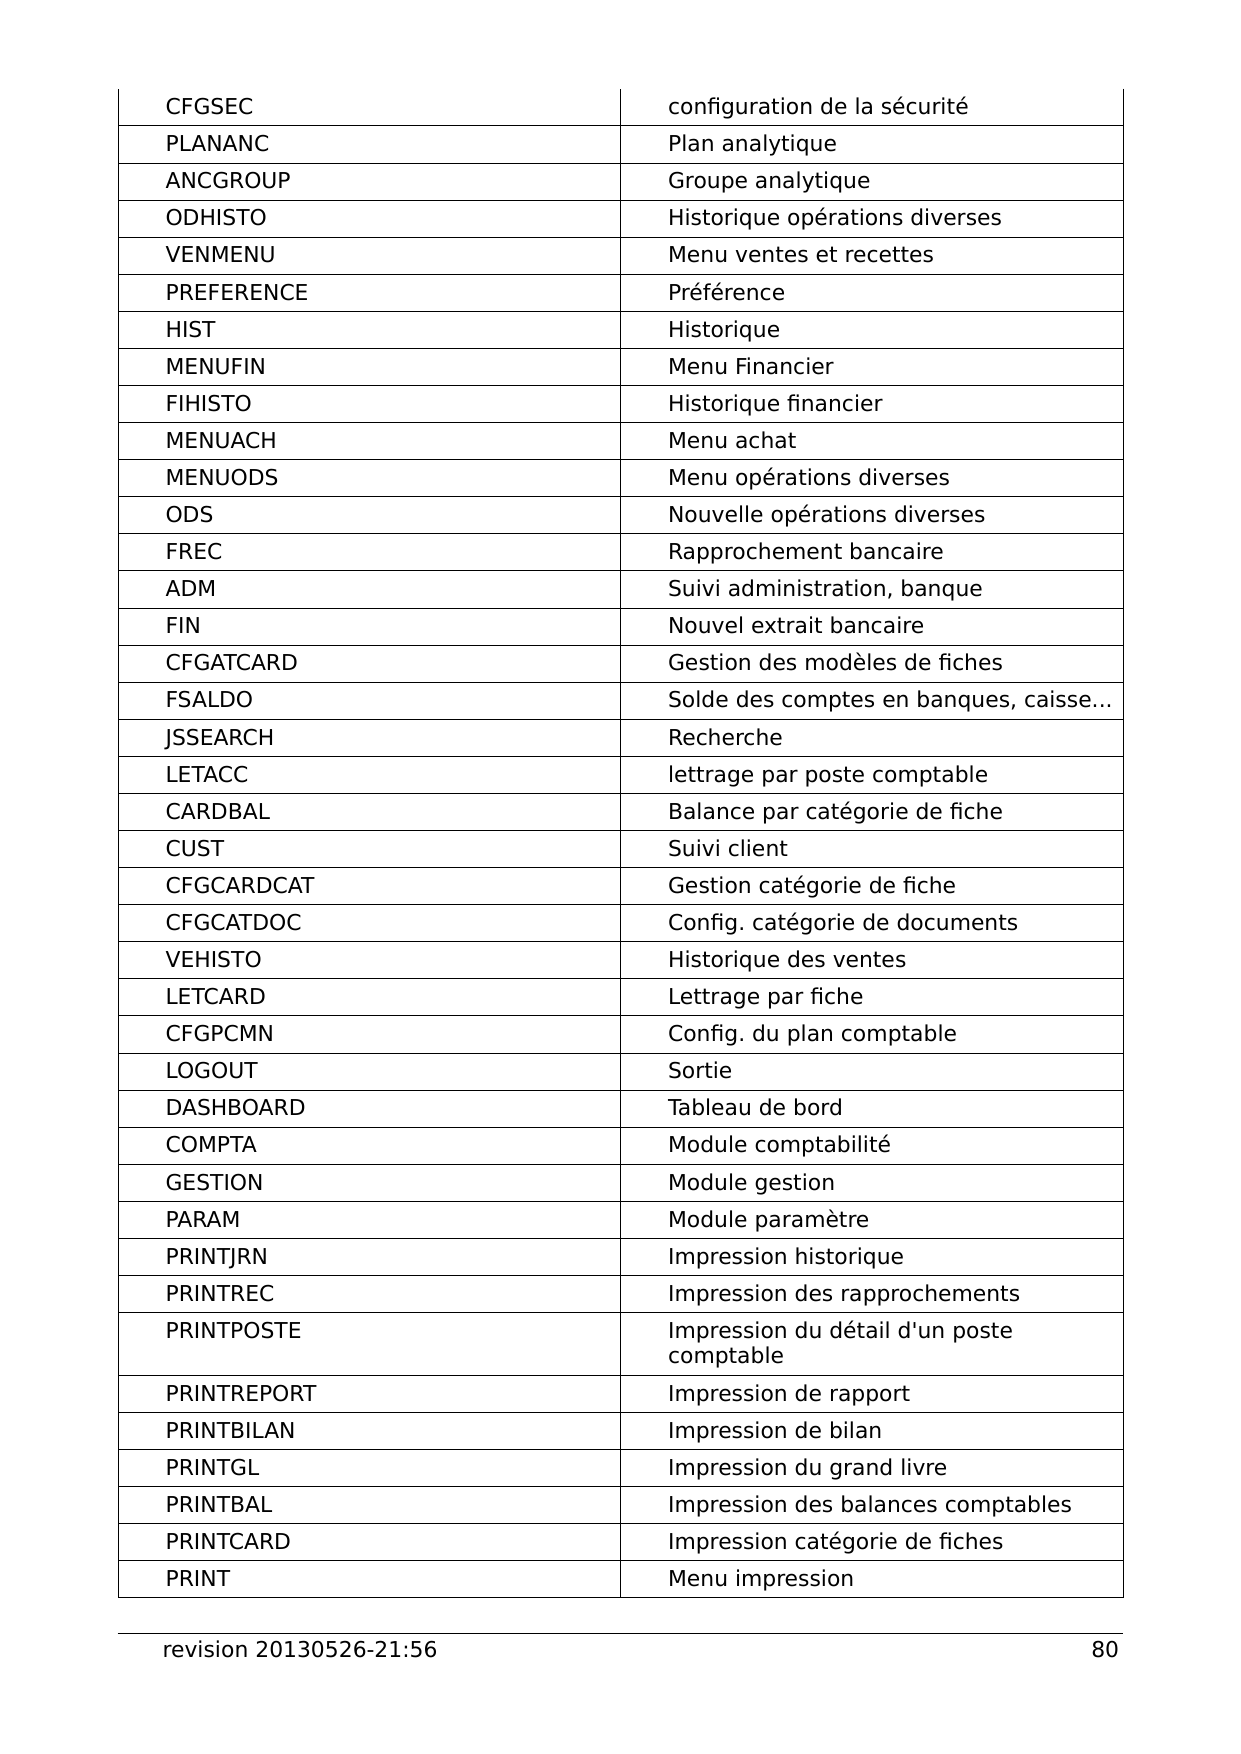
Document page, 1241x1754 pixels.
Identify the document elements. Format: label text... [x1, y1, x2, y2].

table_cell LETCARD [119, 979, 620, 1015]
table_cell FIHISTO [119, 386, 620, 422]
table_cell PRINTJRN [119, 1239, 620, 1275]
table_cell CFGATCARD [119, 646, 620, 682]
table_cell ANCGROUP [119, 164, 620, 200]
table_cell FSALDO [119, 683, 620, 719]
table_cell lettrage par poste comptable [621, 757, 1123, 793]
table_cell MENUFIN [119, 349, 620, 385]
table_cell LETACC [119, 757, 620, 793]
table_cell Sortie [621, 1054, 1123, 1090]
table_cell Menu impression [621, 1561, 1123, 1597]
table_cell Solde des comptes en banques, caisse... [621, 683, 1123, 719]
table_cell JSSEARCH [119, 720, 620, 756]
table_cell CARDBAL [119, 794, 620, 830]
table_cell Impression de bilan [621, 1413, 1123, 1449]
table_cell PRINT [119, 1561, 620, 1597]
table_cell ADM [119, 571, 620, 608]
table_cell Gestion catégorie de fiche [621, 868, 1123, 904]
table_cell Rapprochement bancaire [621, 534, 1123, 570]
table_cell PRINTCARD [119, 1524, 620, 1560]
table_cell MENUACH [119, 423, 620, 459]
table_cell Module comptabilité [621, 1128, 1123, 1164]
table_cell Historique des ventes [621, 942, 1123, 978]
table_cell Menu achat [621, 423, 1123, 459]
table_cell Historique [621, 312, 1123, 348]
table_cell CFGPCMN [119, 1016, 620, 1053]
table_cell Module gestion [621, 1165, 1123, 1201]
table_cell ODS [119, 497, 620, 533]
table_cell ODHISTO [119, 201, 620, 237]
table_cell COMPTA [119, 1128, 620, 1164]
table_cell PREFERENCE [119, 275, 620, 311]
table_cell Gestion des modèles de fiches [621, 646, 1123, 682]
table_cell CFGCATDOC [119, 905, 620, 941]
table_cell Lettrage par fiche [621, 979, 1123, 1015]
table_cell LOGOUT [119, 1054, 620, 1090]
table_cell Recherche [621, 720, 1123, 756]
table_cell PRINTREPORT [119, 1376, 620, 1412]
table_cell Config. du plan comptable [621, 1016, 1123, 1053]
table_cell Historique opérations diverses [621, 201, 1123, 237]
table_cell HIST [119, 312, 620, 348]
table_cell Plan analytique [621, 126, 1123, 163]
table_cell Impression du détail d'un poste comptable [621, 1313, 1123, 1375]
table_cell Préférence [621, 275, 1123, 311]
table_cell VENMENU [119, 238, 620, 274]
table_cell GESTION [119, 1165, 620, 1201]
table_cell Balance par catégorie de fiche [621, 794, 1123, 830]
table_cell PRINTPOSTE [119, 1313, 620, 1375]
table_cell Menu ventes et recettes [621, 238, 1123, 274]
table_cell PRINTREC [119, 1276, 620, 1312]
table_cell CFGCARDCAT [119, 868, 620, 904]
table_cell VEHISTO [119, 942, 620, 978]
table_cell Impression des balances comptables [621, 1487, 1123, 1523]
table_cell FIN [119, 609, 620, 645]
table_cell Suivi client [621, 831, 1123, 867]
table_cell Nouvel extrait bancaire [621, 609, 1123, 645]
table_cell Impression du grand livre [621, 1450, 1123, 1486]
table_cell Groupe analytique [621, 164, 1123, 200]
table_cell configuration de la sécurité [621, 89, 1123, 125]
table_cell PARAM [119, 1202, 620, 1238]
table_cell MENUODS [119, 460, 620, 496]
table_cell PLANANC [119, 126, 620, 163]
table_cell FREC [119, 534, 620, 570]
table_cell Impression de rapport [621, 1376, 1123, 1412]
table_cell Menu Financier [621, 349, 1123, 385]
table_cell Module paramètre [621, 1202, 1123, 1238]
table_cell CUST [119, 831, 620, 867]
table_cell Menu opérations diverses [621, 460, 1123, 496]
table_cell Historique financier [621, 386, 1123, 422]
table_cell Impression des rapprochements [621, 1276, 1123, 1312]
table_cell PRINTBAL [119, 1487, 620, 1523]
table_cell Impression historique [621, 1239, 1123, 1275]
table_cell PRINTBILAN [119, 1413, 620, 1449]
table_cell Config. catégorie de documents [621, 905, 1123, 941]
table_cell Suivi administration, banque [621, 571, 1123, 608]
table_cell DASHBOARD [119, 1091, 620, 1127]
table_cell Impression catégorie de fiches [621, 1524, 1123, 1560]
table_cell CFGSEC [119, 89, 620, 125]
table_cell Tableau de bord [621, 1091, 1123, 1127]
table_cell PRINTGL [119, 1450, 620, 1486]
table_cell Nouvelle opérations diverses [621, 497, 1123, 533]
